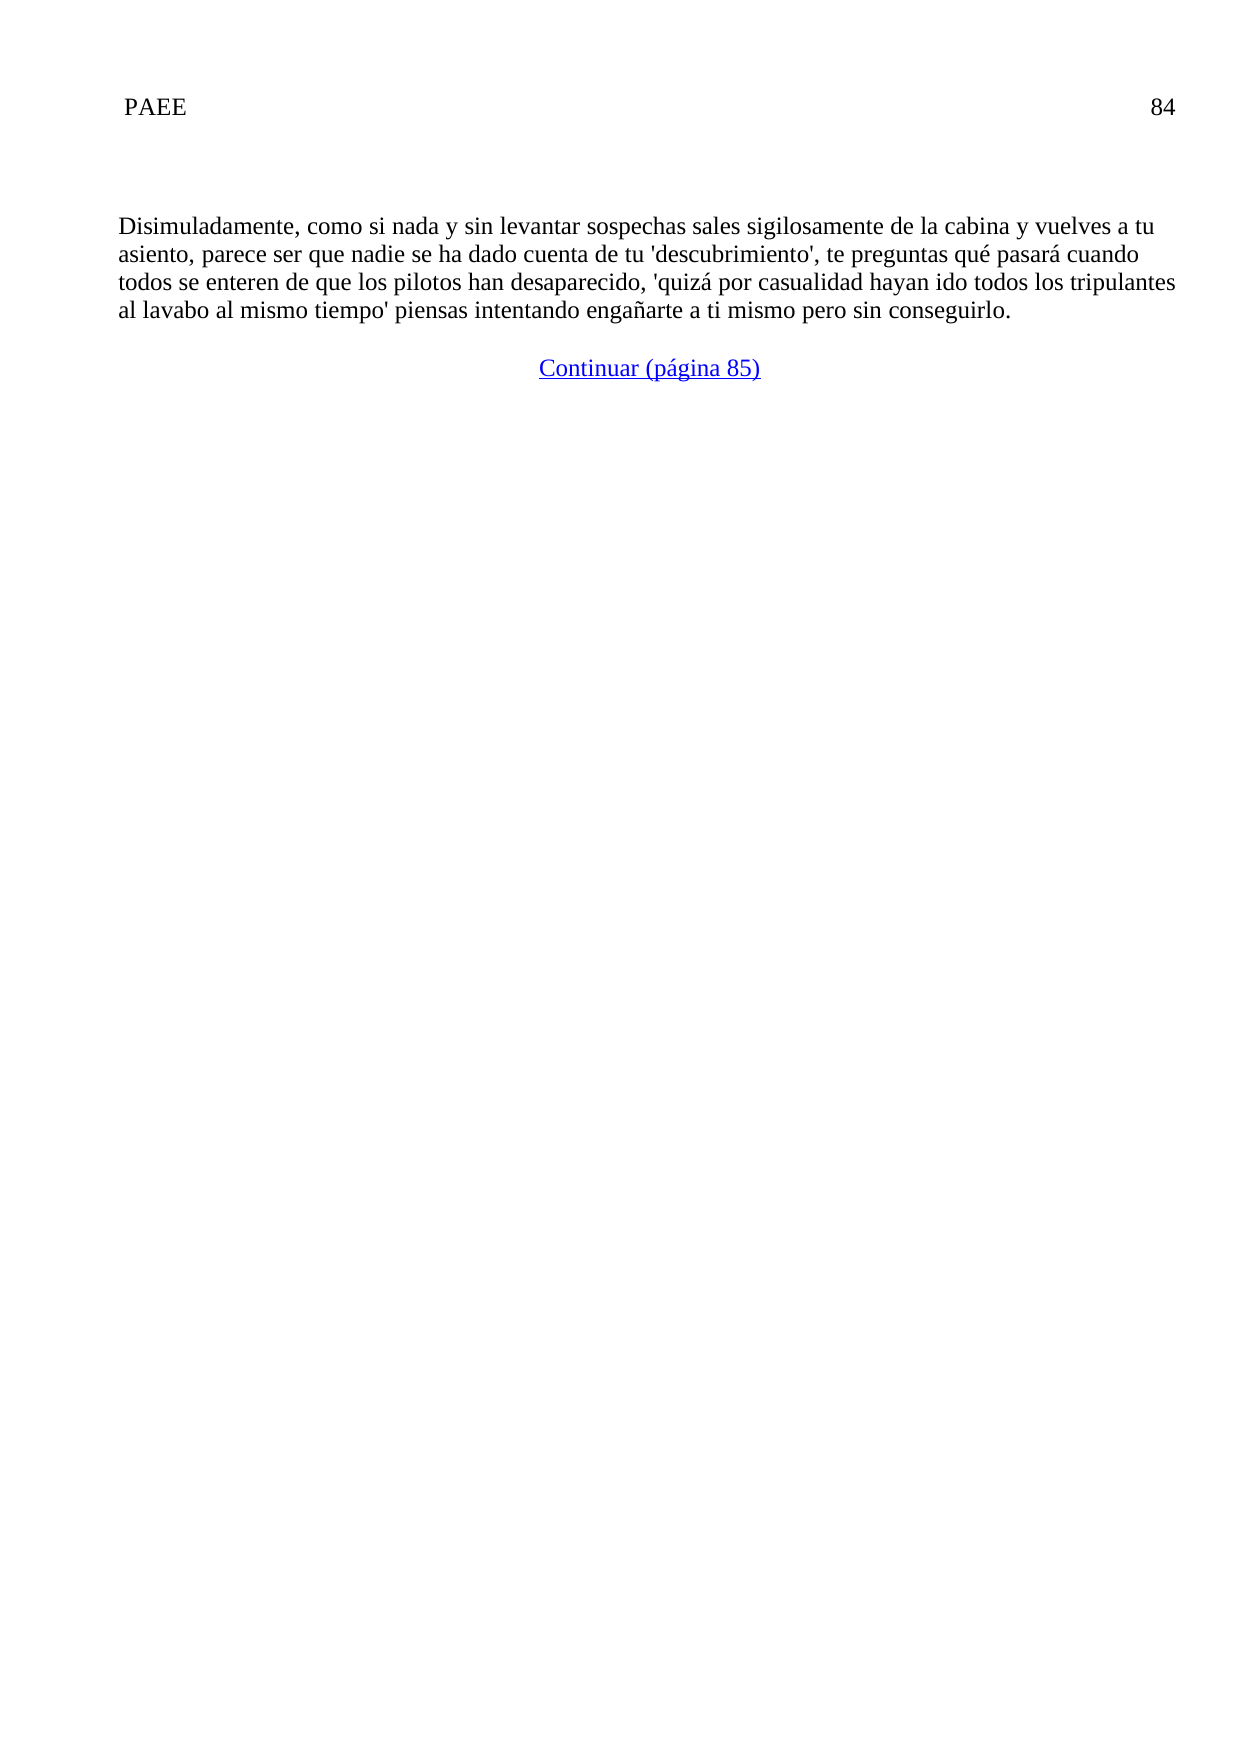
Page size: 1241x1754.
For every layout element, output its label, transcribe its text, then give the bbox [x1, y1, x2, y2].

text Continuar (página 85) [118, 354, 1181, 382]
text Disimuladamente, como si nada y sin levantar sospechas sales sigilosamente de la cabina y vuelves a tu asiento, parece ser que nadie se ha dado cuenta de tu 'descubrimiento', te preguntas qué pasará cuando todos se enteren de que los pilotos han desaparecido, 'quizá por casualidad hayan ido todos los tripulantes al lavabo al mismo tiempo' piensas intentando engañarte a ti mismo pero sin conseguirlo. [118, 184, 1181, 324]
